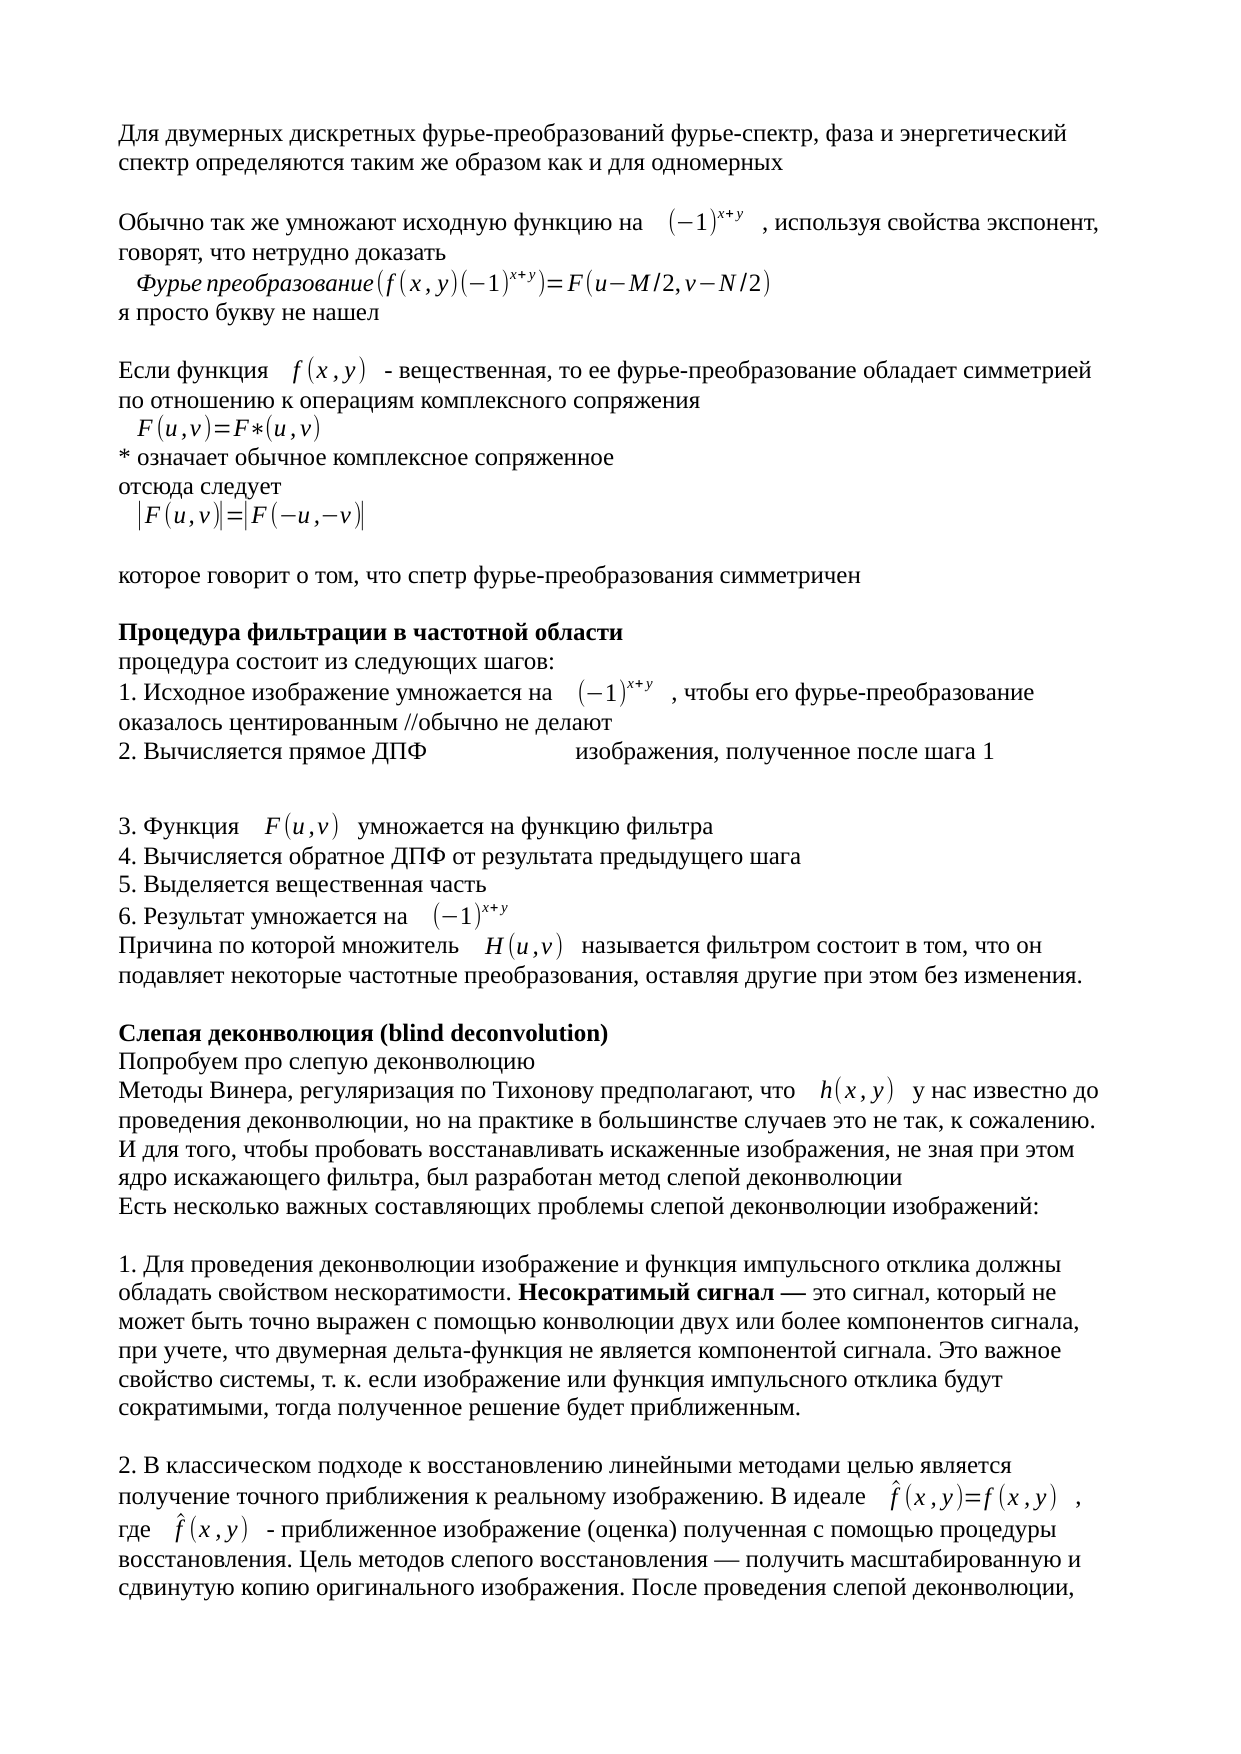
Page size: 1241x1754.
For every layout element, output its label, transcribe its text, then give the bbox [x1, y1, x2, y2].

text процедура состоит из следующих шагов: [118, 646, 1122, 675]
text я просто букву не нашел [118, 297, 1122, 326]
text * означает обычное комплексное сопряженное [118, 442, 1122, 471]
text отсюда следует [118, 471, 1122, 499]
text которое говорит о том, что спетр фурье-преобразования симметричен [118, 560, 1122, 589]
text 1. Исходное изображение умножается на , чтобы его фурье-преобразование оказалось центированным //обычно не делают [118, 675, 1122, 736]
text И для того, чтобы пробовать восстанавливать искаженные изображения, не зная при этом ядро искажающего фильтра, был разработан метод слепой деконволюции [118, 1134, 1122, 1191]
text где - приближенное изображение (оценка) полученная с помощью процедуры восстановления. Цель методов слепого восстановления — получить масштабированную и сдвинутую копию оригинального изображения. После проведения слепой деконволюции, [118, 1511, 1122, 1601]
text 6. Результат умножается на [118, 898, 1122, 931]
text Слепая деконволюция (blind deconvolution) [118, 1018, 1122, 1046]
text Процедура фильтрации в частотной области [118, 617, 1122, 646]
text 3. Функция умножается на функцию фильтра [118, 811, 1122, 841]
text 5. Выделяется вещественная часть [118, 869, 1122, 898]
text Для двумерных дискретных фурье-преобразований фурье-спектр, фаза и энергетический спектр определяются таким же образом как и для одномерных [118, 118, 1122, 176]
text Если функция - вещественная, то ее фурье-преобразование обладает симметрией по отношению к операциям комплексного сопряжения [118, 355, 1122, 413]
text 2. Вычисляется прямое ДПФ изображения, полученное после шага 1 [118, 736, 1122, 811]
text Причина по которой множитель называется фильтром состоит в том, что он подавляет некоторые частотные преобразования, оставляя другие при этом без изменения. [118, 931, 1122, 989]
text 1. Для проведения деконволюции изображение и функция импульсного отклика должны обладать свойством нескоратимости. Несократимый сигнал — это сигнал, который не может быть точно выражен с помощью конволюции двух или более компонентов сигнала, при учете, что двумерная дельта-функция не является компонентой сигнала. Это важное свойство системы, т. к. если изображение или функция импульсного отклика будут сократимыми, тогда полученное решение будет приближенным. [118, 1249, 1122, 1421]
text Попробуем про слепую деконволюцию [118, 1046, 1122, 1075]
text Методы Винера, регуляризация по Тихонову предполагают, что у нас известно до проведения деконволюции, но на практике в большинстве случаев это не так, к сожалению. [118, 1075, 1122, 1134]
text 4. Вычисляется обратное ДПФ от результата предыдущего шага [118, 841, 1122, 869]
text 2. В классическом подходе к восстановлению линейными методами целью является получение точного приближения к реальному изображению. В идеале , [118, 1450, 1122, 1511]
text Обычно так же умножают исходную функцию на , используя свойства экспонент, говорят, что нетрудно доказать [118, 204, 1122, 265]
text Есть несколько важных составляющих проблемы слепой деконволюции изображений: [118, 1191, 1122, 1220]
